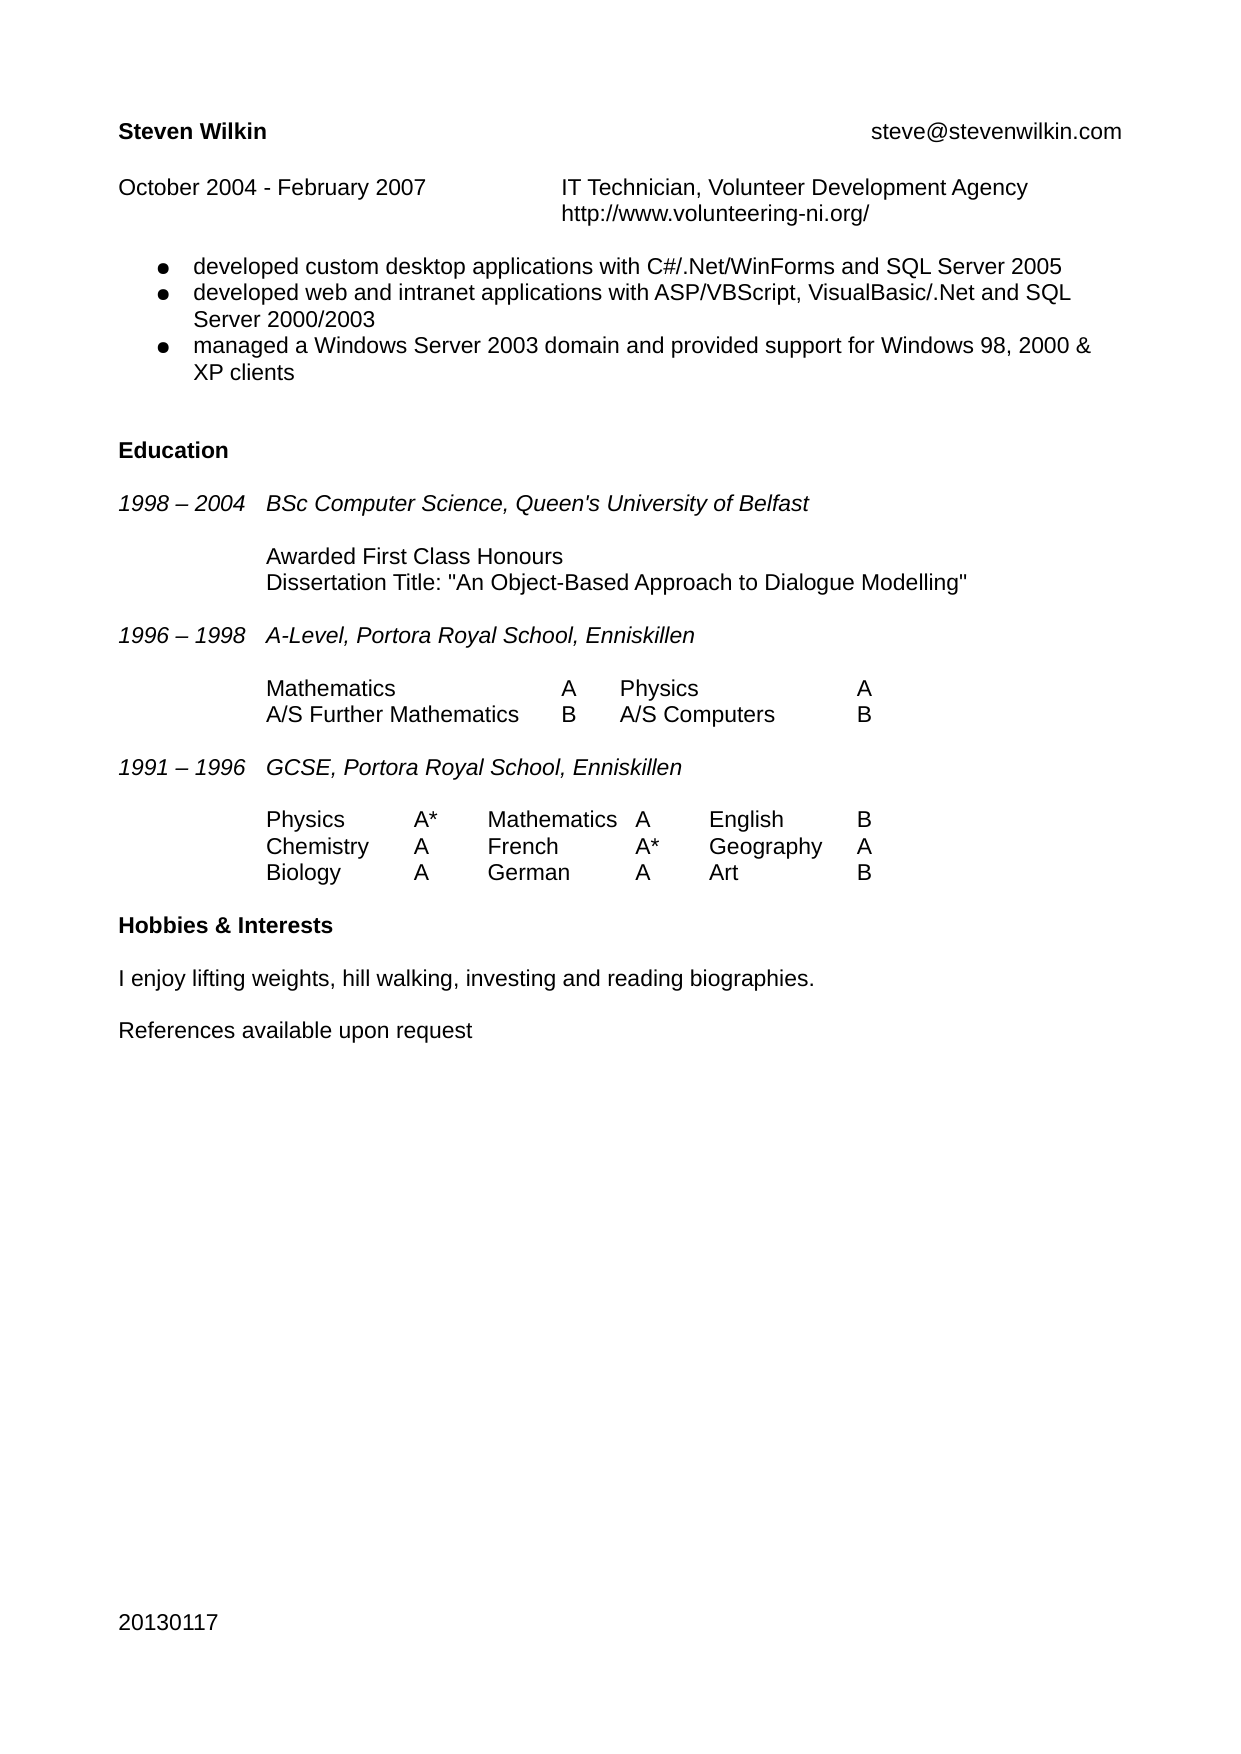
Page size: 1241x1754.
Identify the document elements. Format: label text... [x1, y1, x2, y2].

text Hobbies & Interests [118, 912, 1122, 938]
text Physics A* Mathematics A English B [118, 806, 1122, 833]
text Education [118, 437, 1122, 464]
text Chemistry A French A* Geography A [118, 833, 1122, 859]
text Dissertation Title: "An Object-Based Approach to Dialogue Modelling" [118, 569, 1122, 596]
text Mathematics A Physics A [118, 675, 1122, 701]
text http://www.volunteering-ni.org/ [118, 200, 1122, 227]
text Biology A German A Art B [118, 859, 1122, 886]
text 1991 – 1996 GCSE, Portora Royal School, Enniskillen [118, 754, 1122, 780]
text 1996 – 1998 A-Level, Portora Royal School, Enniskillen [118, 622, 1122, 648]
list developed web and intranet applications with ASP/VBScript, VisualBasic/.Net and SQL Server 2000/2003 [156, 279, 1122, 332]
text I enjoy lifting weights, hill walking, investing and reading biographies. [118, 964, 1122, 991]
list developed custom desktop applications with C#/.Net/WinForms and SQL Server 2005 [156, 253, 1122, 279]
text References available upon request [118, 1017, 1122, 1044]
list managed a Windows Server 2003 domain and provided support for Windows 98, 2000 & XP clients [156, 332, 1122, 385]
text 1998 – 2004 BSc Computer Science, Queen's University of Belfast [118, 490, 1122, 517]
text A/S Further Mathematics B A/S Computers B [118, 701, 1122, 727]
text October 2004 - February 2007 IT Technician, Volunteer Development Agency [118, 174, 1122, 200]
text Awarded First Class Honours [118, 543, 1122, 569]
